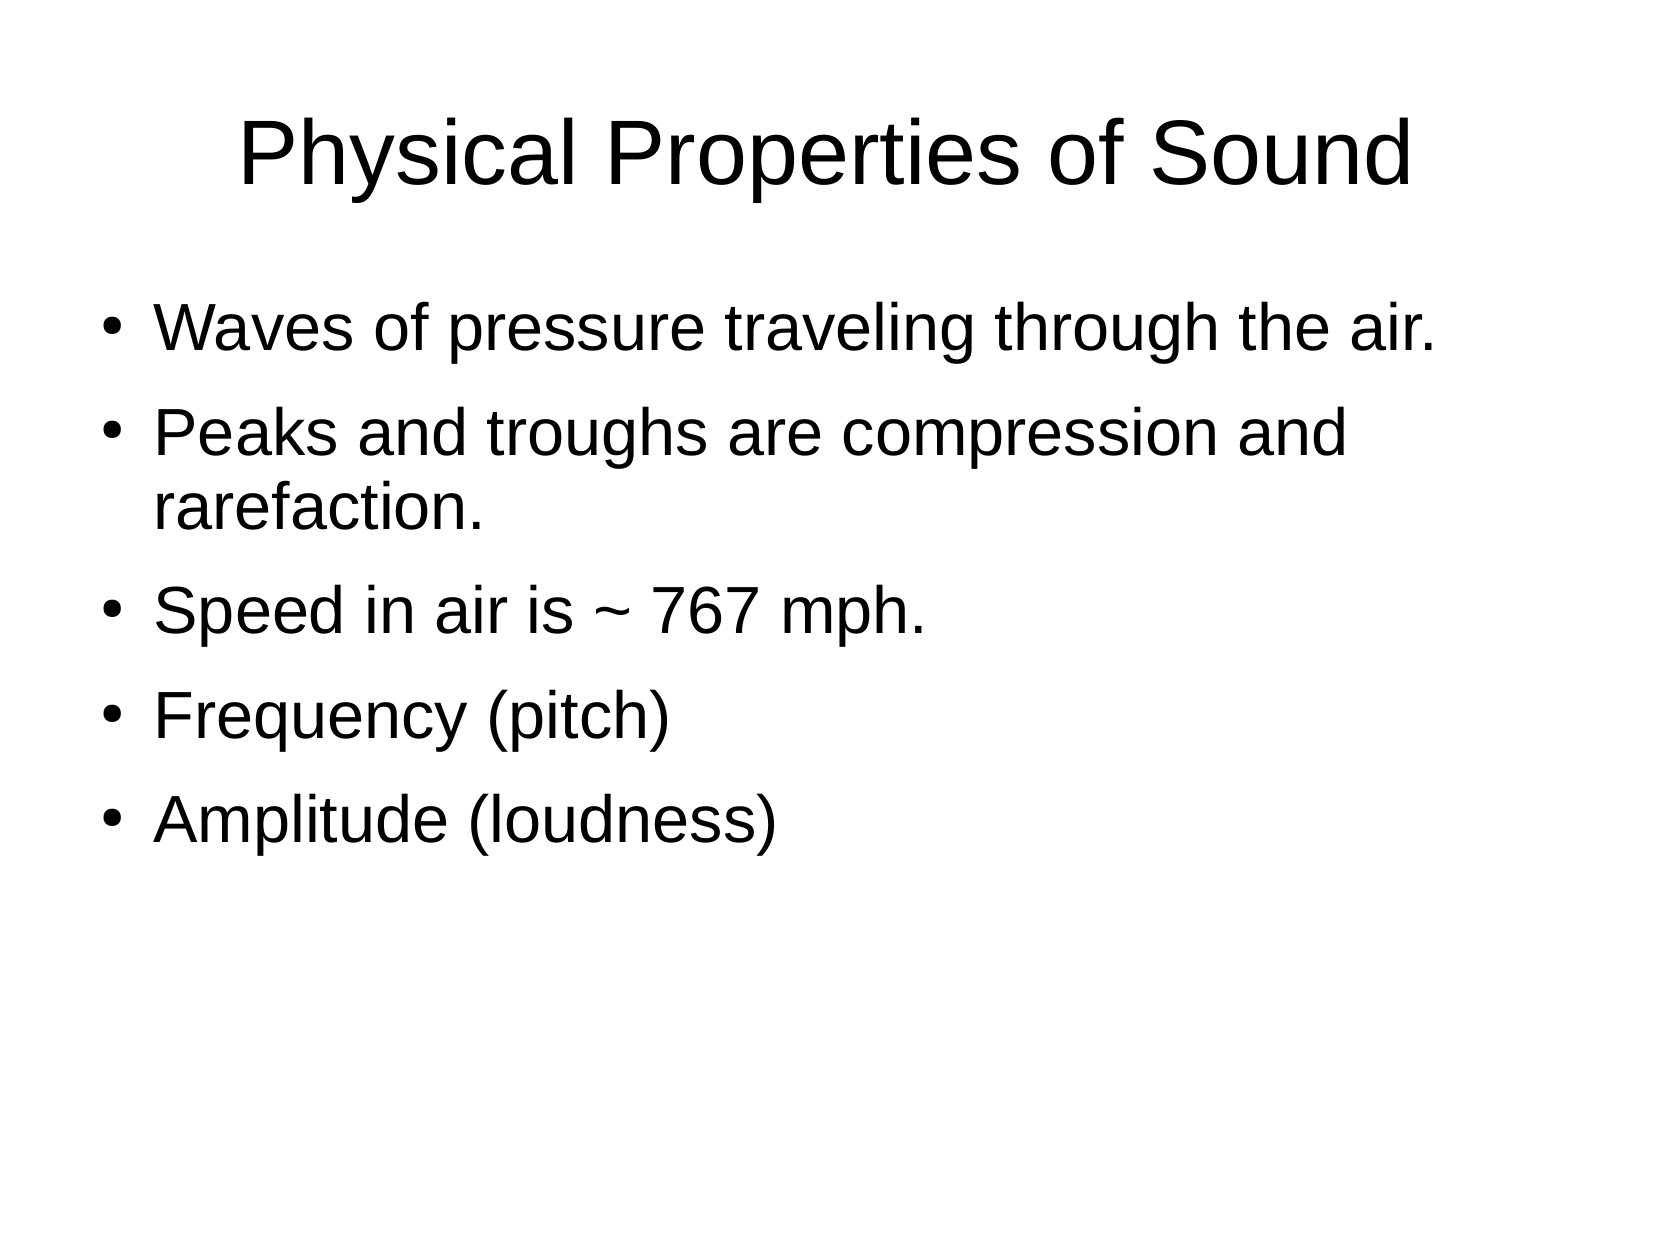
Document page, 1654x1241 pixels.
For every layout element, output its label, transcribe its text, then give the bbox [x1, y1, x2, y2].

title Physical Properties of Sound [82, 49, 1571, 257]
list Waves of pressure traveling through the air. Peaks and troughs are compression and rarefaction. Speed in air is ~ 767 mph. Frequency (pitch) Amplitude (loudness) [82, 290, 1538, 1010]
